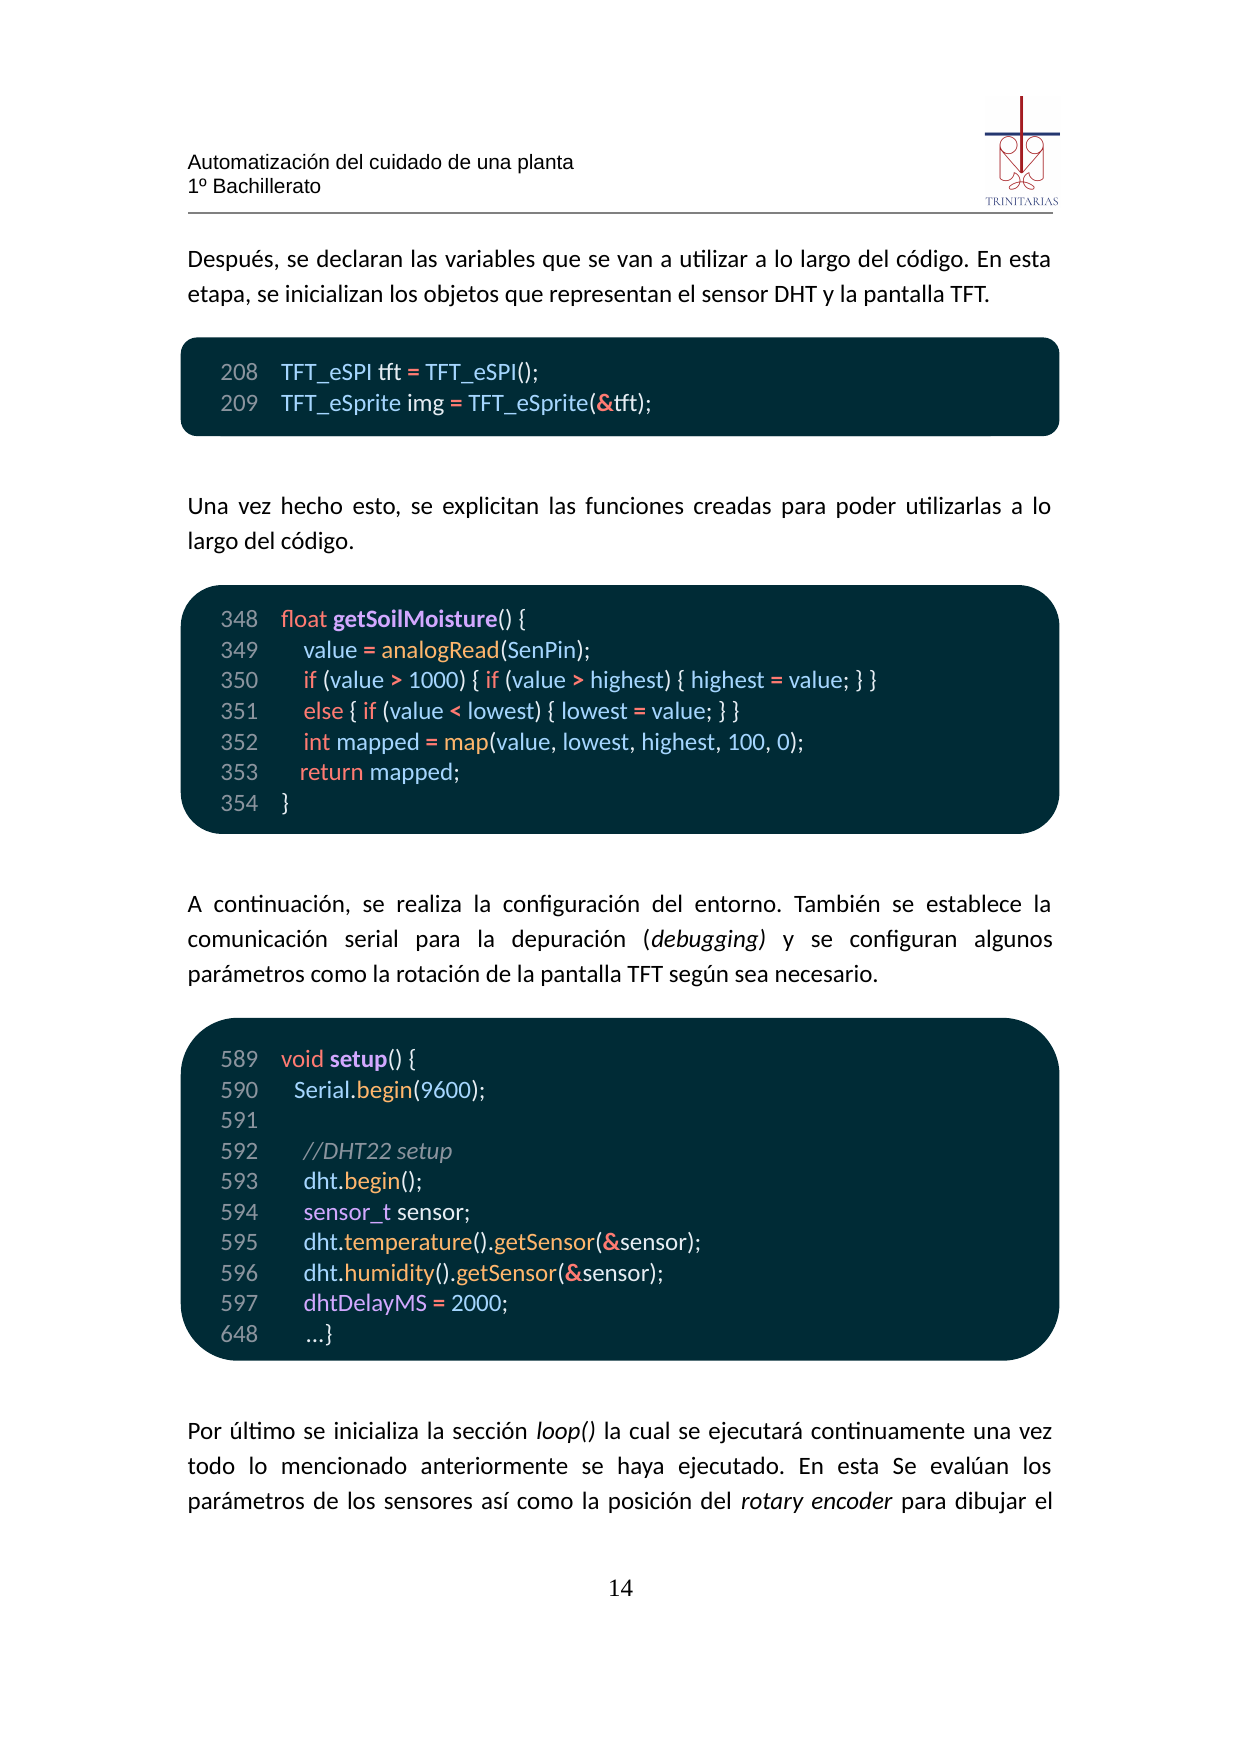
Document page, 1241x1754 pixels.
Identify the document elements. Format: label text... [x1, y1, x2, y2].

picture [984, 96, 1061, 208]
text Por último se inicializa la sección loop() la cual se ejecutará continuamente una vez todo lo mencionado anteriormente se haya ejecutado. En esta Se evalúan los parámetros de los sensores así como la posición del rotary encoder para dibujar el [187, 1415, 1053, 1515]
text A continuación, se realiza la configuración del entorno. También se establece la comunicación serial para la depuración (debugging) y se configuran algunos parámetros como la rotación de la pantalla TFT según sea necesario. [187, 888, 1053, 989]
text Después, se declaran las variables que se van a utilizar a lo largo del código. En esta etapa, se inicializan los objetos que representan el sensor DHT y la pantalla TFT. [187, 243, 1053, 308]
text Una vez hecho esto, se explicitan las funciones creadas para poder utilizarlas a lo largo del código. [187, 490, 1053, 556]
